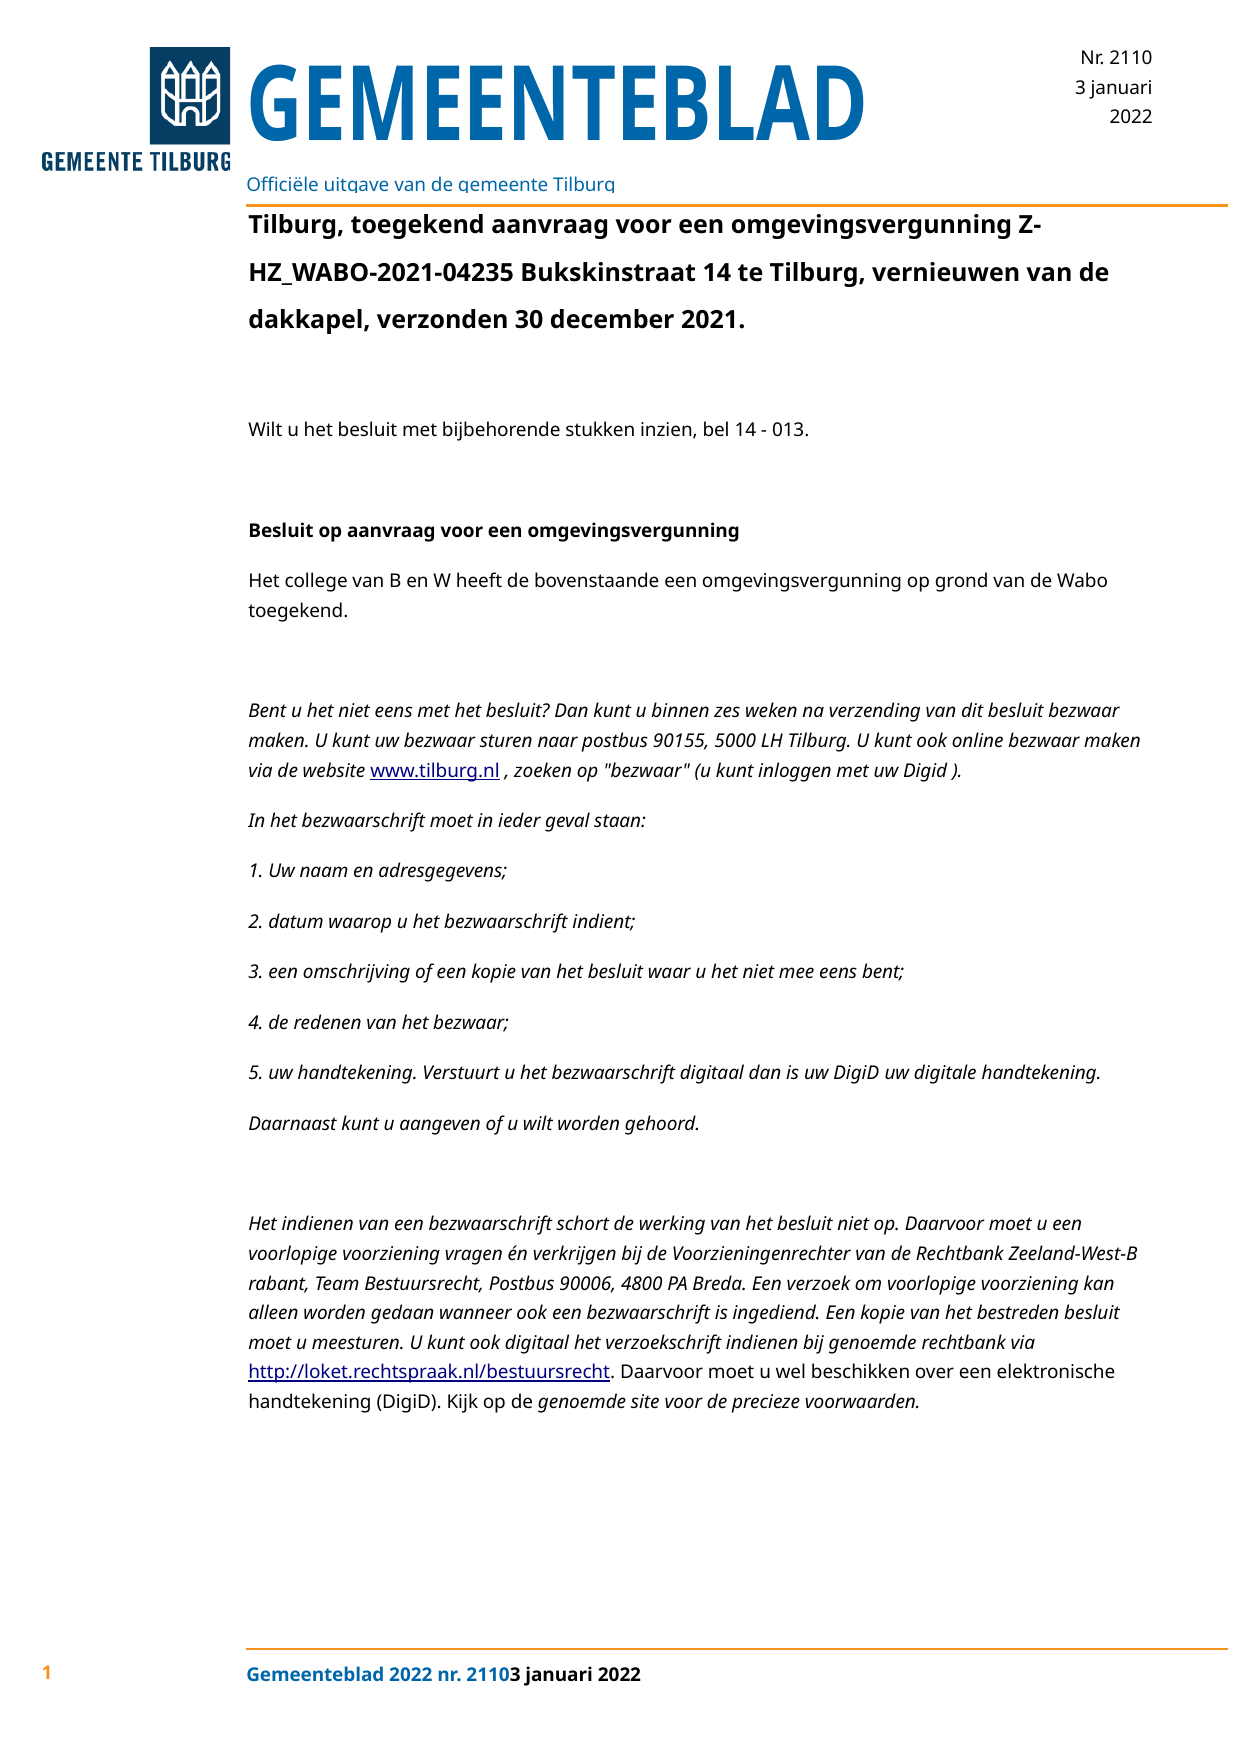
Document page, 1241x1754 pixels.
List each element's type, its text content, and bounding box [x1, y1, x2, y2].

text Tilburg, toegekend aanvraag voor een omgevingsvergunning Z-HZ_WABO-2021-04235 Bukskinstraat 14 te Tilburg, vernieuwen van de dakkapel, verzonden 30 december 2021. [248, 207, 1152, 336]
text 2. datum waarop u het bezwaarschrift indient; [248, 908, 1152, 934]
text Wilt u het besluit met bijbehorende stukken inzien, bel 14 - 013. [248, 416, 1152, 442]
text 1. Uw naam en adresgegevens; [248, 858, 1152, 883]
text In het bezwaarschrift moet in ieder geval staan: [248, 807, 1152, 833]
text Besluit op aanvraag voor een omgevingsvergunning [248, 517, 1152, 542]
text 4. de redenen van het bezwaar; [248, 1009, 1152, 1034]
text 5. uw handtekening. Verstuurt u het bezwaarschrift digitaal dan is uw DigiD uw digitale handtekening. [248, 1059, 1152, 1085]
text Bent u het niet eens met het besluit? Dan kunt u binnen zes weken na verzending van dit besluit bezwaar maken. U kunt uw bezwaar sturen naar postbus 90155, 5000 LH Tilburg. U kunt ook online bezwaar maken via de website www.tilburg.nl , zoeken op "bezwaar" (u kunt inloggen met uw Digid ). [248, 698, 1152, 782]
text Het college van B en W heeft de bovenstaande een omgevingsvergunning op grond van de Wabo toegekend. [248, 567, 1152, 622]
picture [41, 47, 231, 172]
text Het indienen van een bezwaarschrift schort de werking van het besluit niet op. Daarvoor moet u een voorlopige voorziening vragen én verkrijgen bij de Voorzieningenrechter van de Rechtbank Zeeland-West-B rabant, Team Bestuursrecht, Postbus 90006, 4800 PA Breda. Een verzoek om voorlopige voorziening kan alleen worden gedaan wanneer ook een bezwaarschrift is ingediend. Een kopie van het bestreden besluit moet u meesturen. U kunt ook digitaal het verzoekschrift indienen bij genoemde rechtbank via http://loket.rechtspraak.nl/bestuursrecht. Daarvoor moet u wel beschikken over een elektronische handtekening (DigiD). Kijk op de genoemde site voor de precieze voorwaarden. [248, 1211, 1152, 1414]
text Daarnaast kunt u aangeven of u wilt worden gehoord. [248, 1110, 1152, 1135]
text 3. een omschrijving of een kopie van het besluit waar u het niet mee eens bent; [248, 958, 1152, 984]
